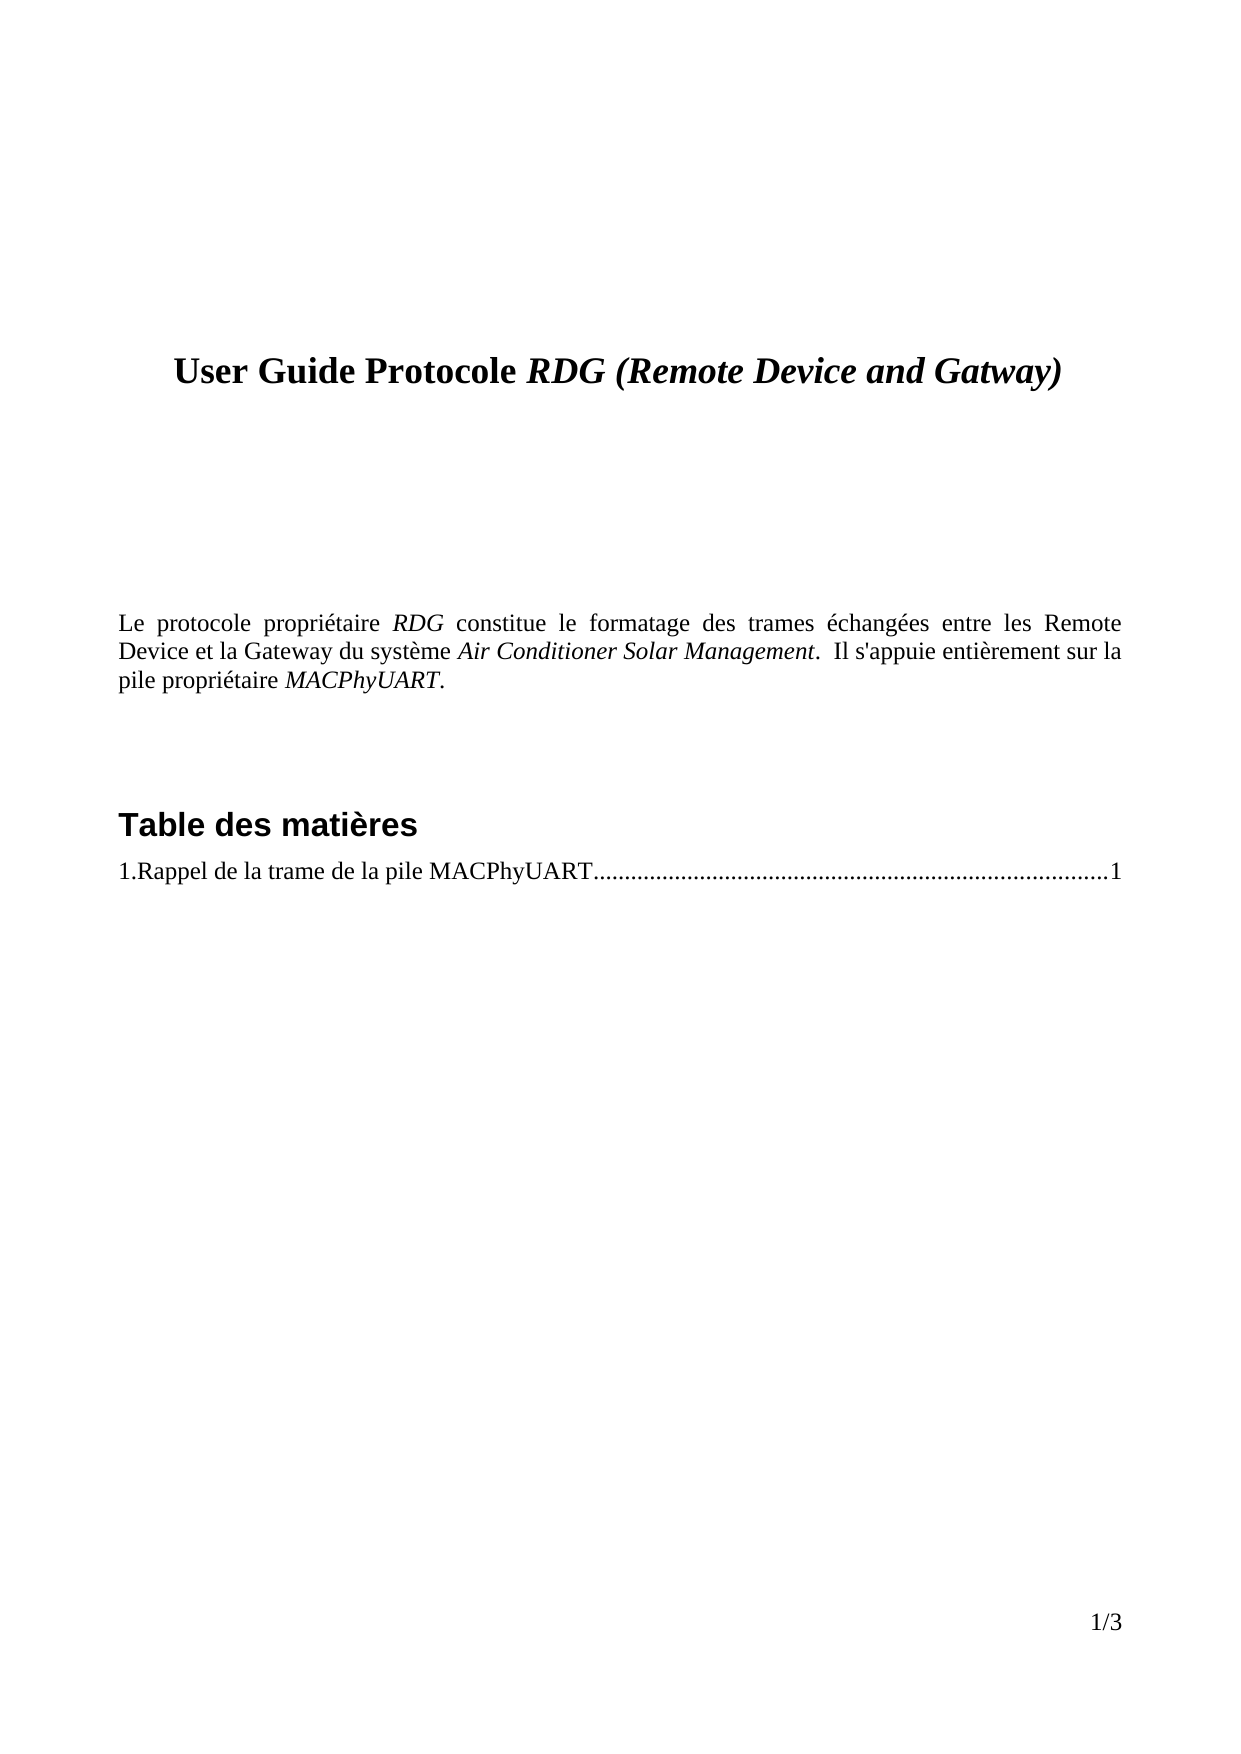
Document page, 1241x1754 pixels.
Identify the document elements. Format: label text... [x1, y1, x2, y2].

text 1.Rappel de la trame de la pile MACPhyUART 1 [118, 856, 1122, 885]
text User Guide Protocole RDG (Remote Device and Gatway) [118, 349, 1122, 392]
text Le protocole propriétaire RDG constitue le formatage des trames échangées entre les Remote Device et la Gateway du système Air Conditioner Solar Management. Il s'appuie entièrement sur la pile propriétaire MACPhyUART. [118, 608, 1122, 694]
subtitle Table des matières [118, 805, 1122, 843]
